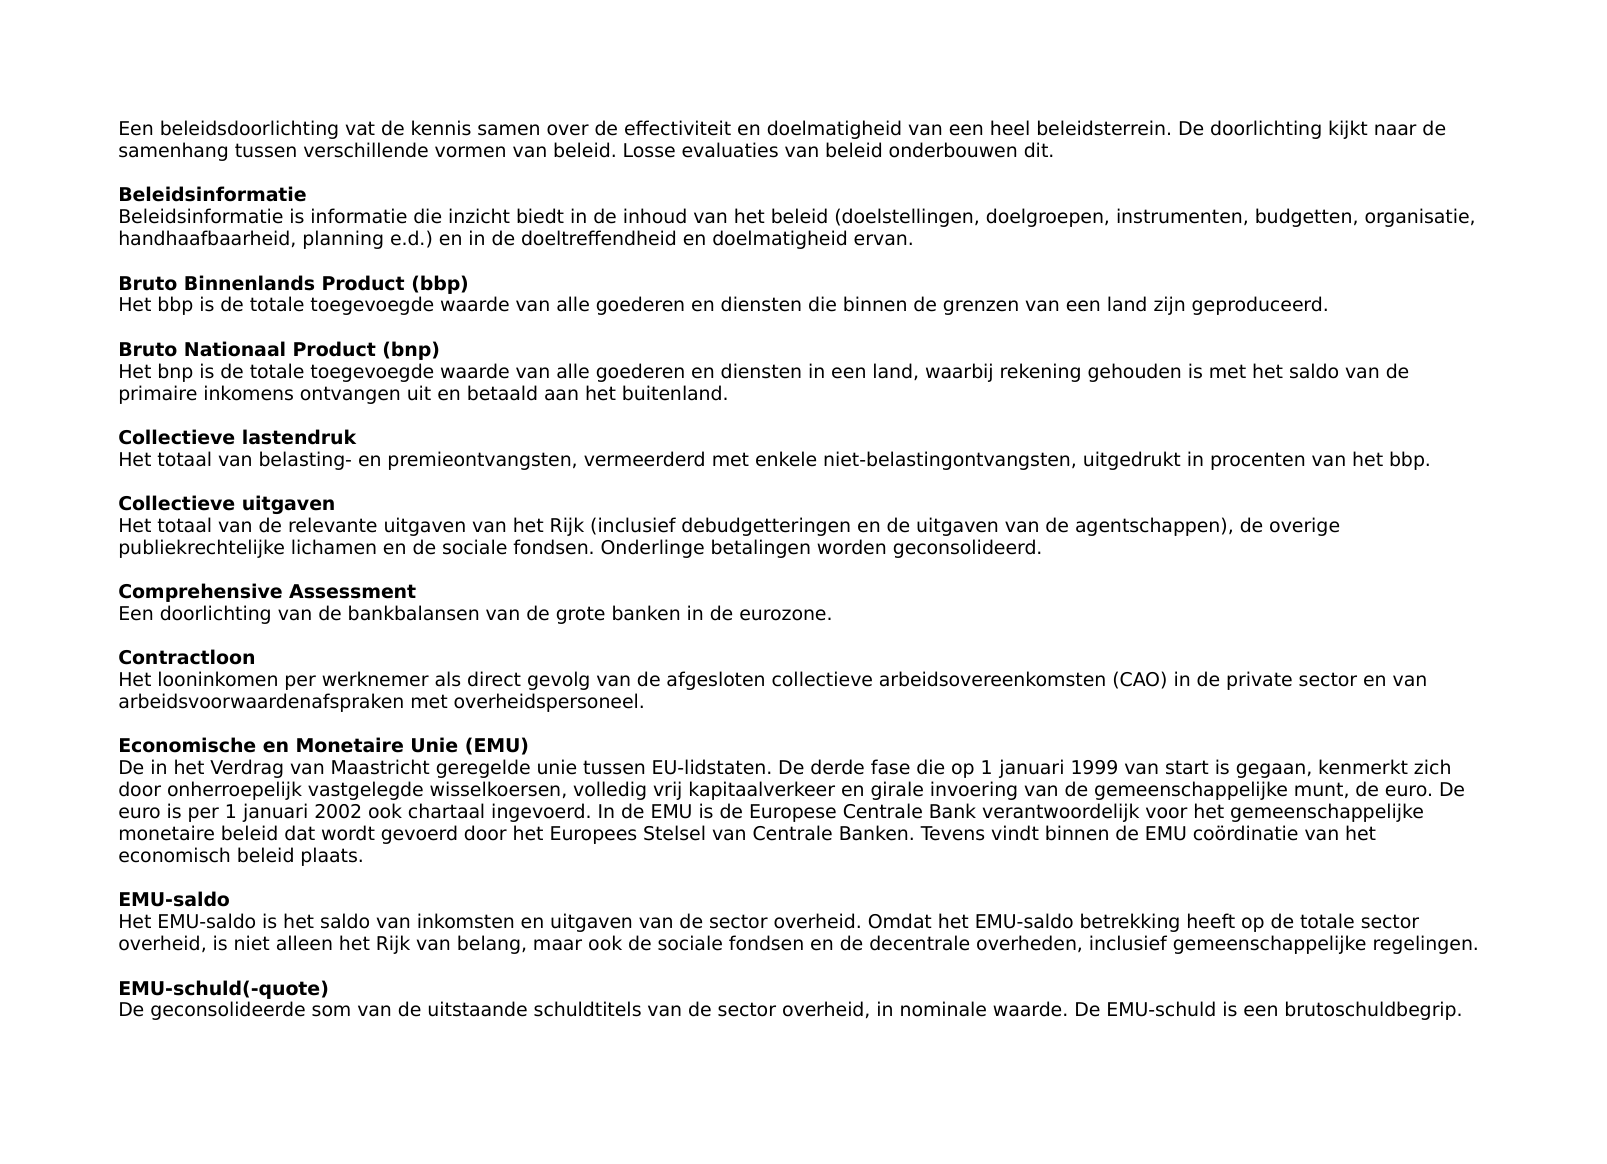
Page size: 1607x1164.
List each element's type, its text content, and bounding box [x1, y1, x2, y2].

text Comprehensive Assessment [118, 581, 1488, 603]
text Collectieve uitgaven [118, 493, 1488, 515]
text De in het Verdrag van Maastricht geregelde unie tussen EU-lidstaten. De derde fase die op 1 januari 1999 van start is gegaan, kenmerkt zich door onherroepelijk vastgelegde wisselkoersen, volledig vrij kapitaalverkeer en girale invoering van de gemeenschappelijke munt, de euro. De euro is per 1 januari 2002 ook chartaal ingevoerd. In de EMU is de Europese Centrale Bank verantwoordelijk voor het gemeenschappelijke monetaire beleid dat wordt gevoerd door het Europees Stelsel van Centrale Banken. Tevens vindt binnen de EMU coördinatie van het economisch beleid plaats. [118, 757, 1488, 867]
text Beleidsinformatie [118, 184, 1488, 206]
text Collectieve lastendruk [118, 427, 1488, 449]
text Een doorlichting van de bankbalansen van de grote banken in de eurozone. [118, 603, 1488, 625]
text Bruto Nationaal Product (bnp) [118, 338, 1488, 361]
text EMU-schuld(-quote) [118, 977, 1488, 999]
text Beleidsinformatie is informatie die inzicht biedt in de inhoud van het beleid (doelstellingen, doelgroepen, instrumenten, budgetten, organisatie, handhaafbaarheid, planning e.d.) en in de doeltreffendheid en doelmatigheid ervan. [118, 206, 1488, 250]
text Het looninkomen per werknemer als direct gevolg van de afgesloten collectieve arbeidsovereenkomsten (CAO) in de private sector en van arbeidsvoorwaardenafspraken met overheidspersoneel. [118, 669, 1488, 713]
text Het totaal van belasting- en premieontvangsten, vermeerderd met enkele niet-belastingontvangsten, uitgedrukt in procenten van het bbp. [118, 449, 1488, 471]
text De geconsolideerde som van de uitstaande schuldtitels van de sector overheid, in nominale waarde. De EMU-schuld is een brutoschuldbegrip. [118, 999, 1488, 1021]
text Het bbp is de totale toegevoegde waarde van alle goederen en diensten die binnen de grenzen van een land zijn geproduceerd. [118, 294, 1488, 316]
text Het totaal van de relevante uitgaven van het Rijk (inclusief debudgetteringen en de uitgaven van de agentschappen), de overige publiekrechtelijke lichamen en de sociale fondsen. Onderlinge betalingen worden geconsolideerd. [118, 515, 1488, 559]
text Het EMU-saldo is het saldo van inkomsten en uitgaven van de sector overheid. Omdat het EMU-saldo betrekking heeft op de totale sector overheid, is niet alleen het Rijk van belang, maar ook de sociale fondsen en de decentrale overheden, inclusief gemeenschappelijke regelingen. [118, 911, 1488, 955]
text Het bnp is de totale toegevoegde waarde van alle goederen en diensten in een land, waarbij rekening gehouden is met het saldo van de primaire inkomens ontvangen uit en betaald aan het buitenland. [118, 361, 1488, 404]
text EMU-saldo [118, 889, 1488, 911]
text Een beleidsdoorlichting vat de kennis samen over de effectiviteit en doelmatigheid van een heel beleidsterrein. De doorlichting kijkt naar de samenhang tussen verschillende vormen van beleid. Losse evaluaties van beleid onderbouwen dit. [118, 118, 1488, 162]
text Contractloon [118, 647, 1488, 669]
text Economische en Monetaire Unie (EMU) [118, 735, 1488, 757]
text Bruto Binnenlands Product (bbp) [118, 272, 1488, 294]
